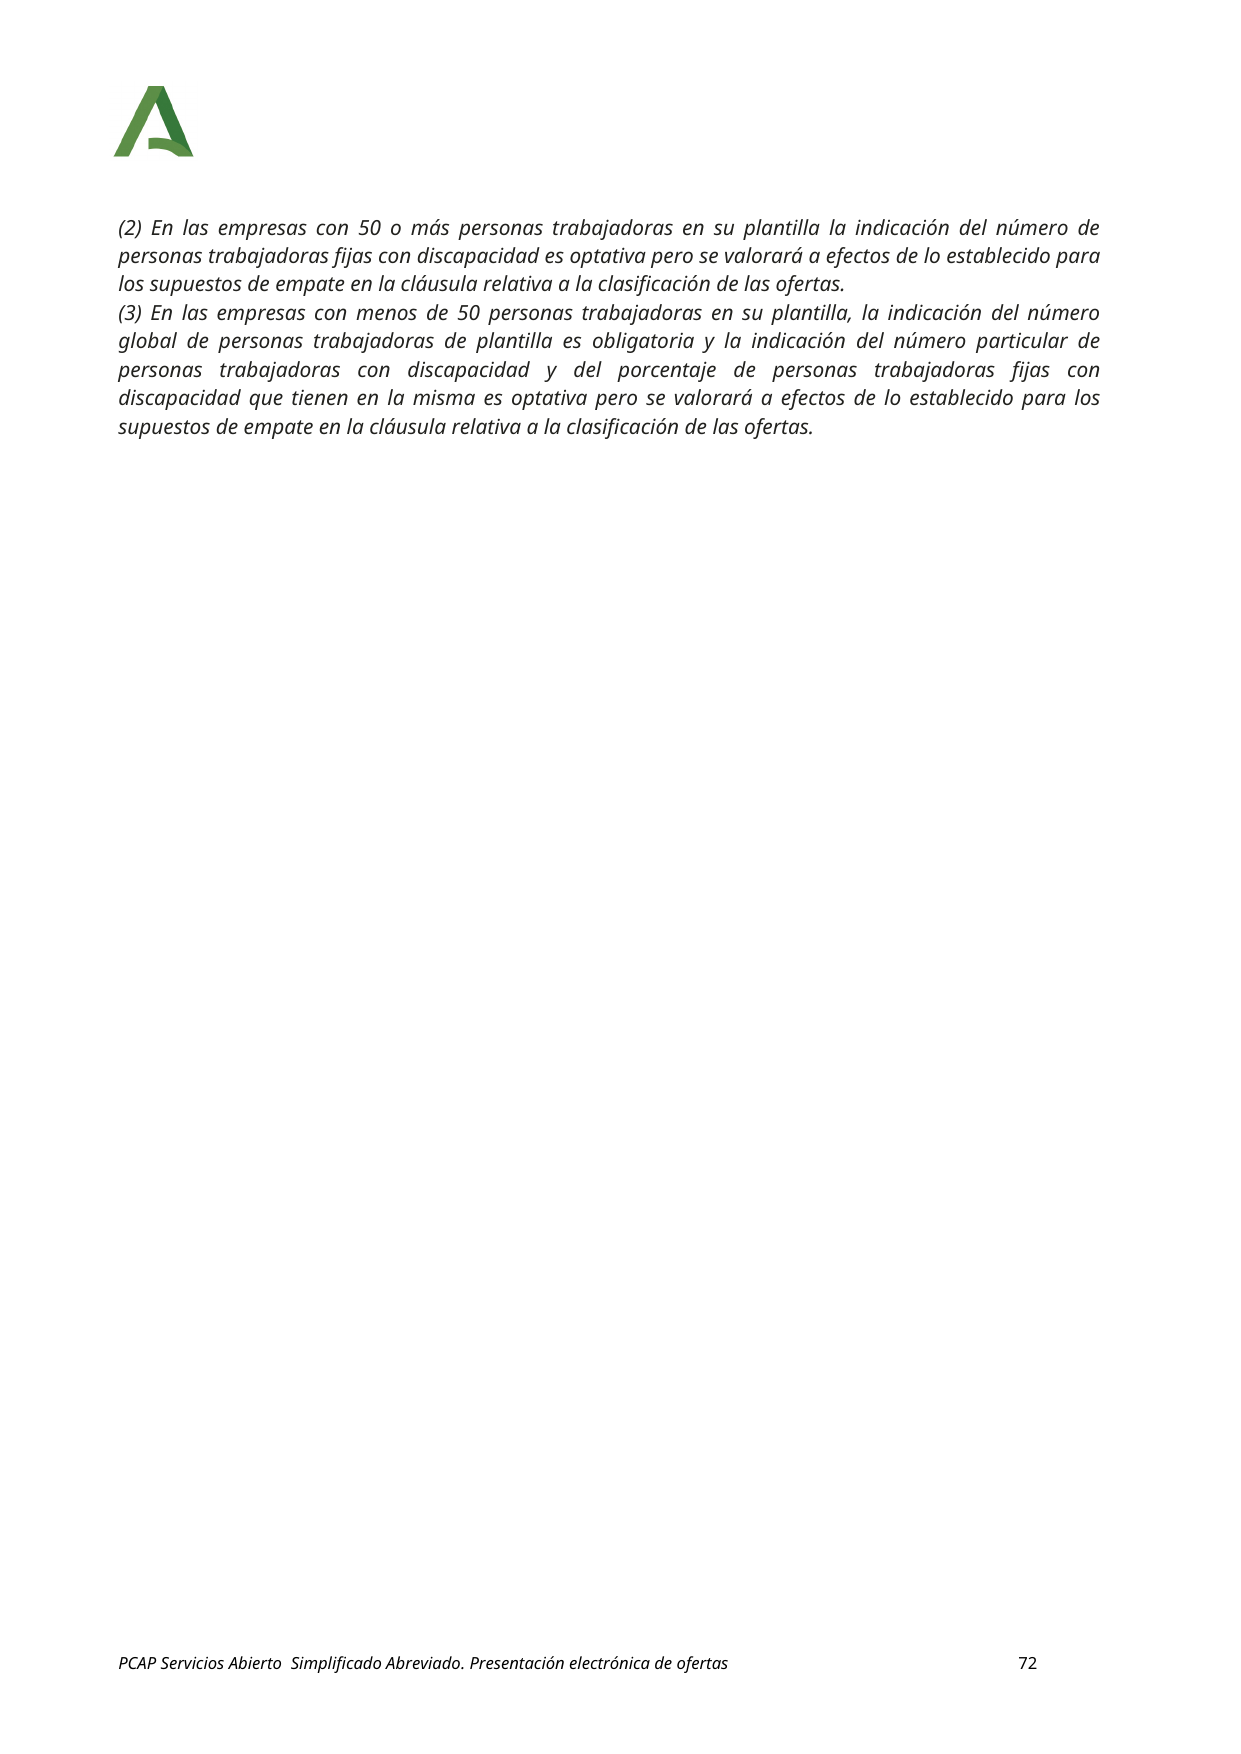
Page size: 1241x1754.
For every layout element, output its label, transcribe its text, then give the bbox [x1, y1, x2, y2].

text (2) En las empresas con 50 o más personas trabajadoras en su plantilla la indicación del número de personas trabajadoras fijas con discapacidad es optativa pero se valorará a efectos de lo establecido para los supuestos de empate en la cláusula relativa a la clasificación de las ofertas. [118, 213, 1104, 298]
picture [109, 81, 198, 161]
text (3) En las empresas con menos de 50 personas trabajadoras en su plantilla, la indicación del número global de personas trabajadoras de plantilla es obligatoria y la indicación del número particular de personas trabajadoras con discapacidad y del porcentaje de personas trabajadoras fijas con discapacidad que tienen en la misma es optativa pero se valorará a efectos de lo establecido para los supuestos de empate en la cláusula relativa a la clasificación de las ofertas. [118, 298, 1104, 440]
